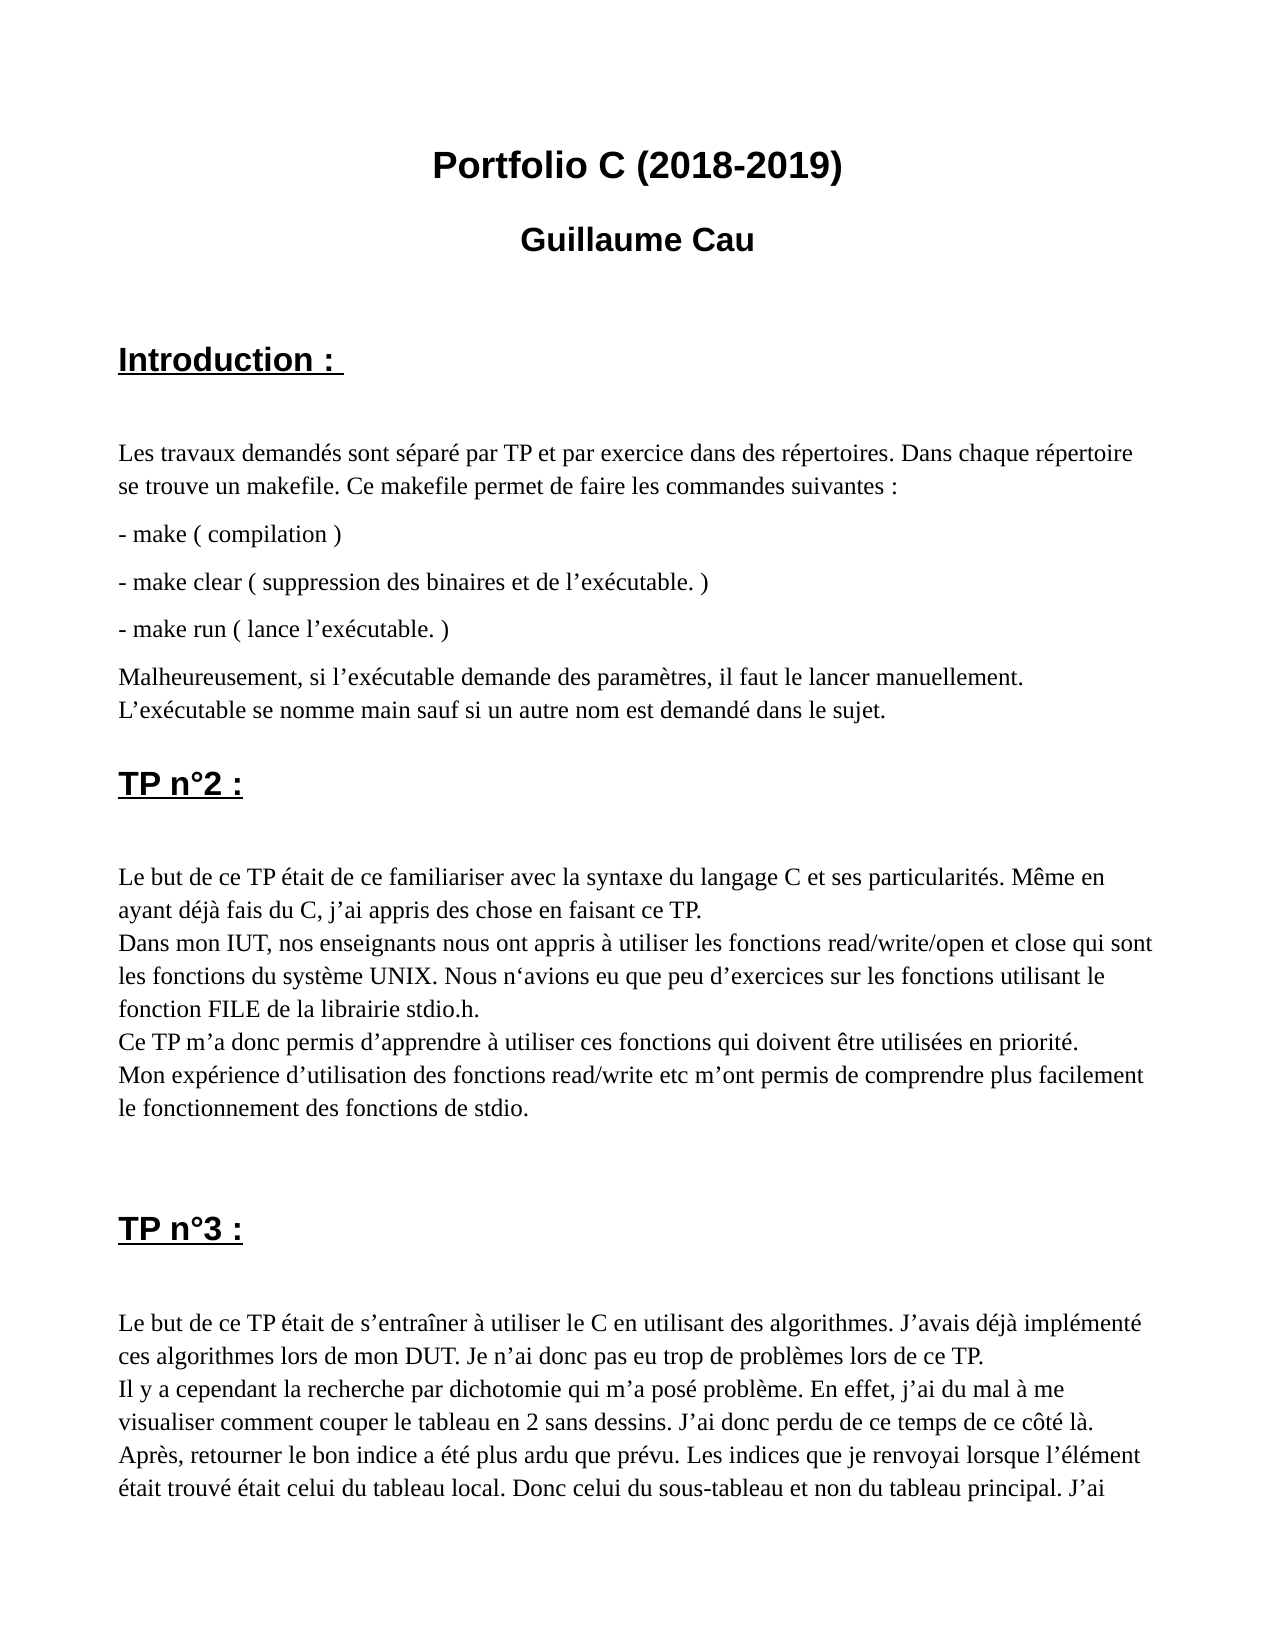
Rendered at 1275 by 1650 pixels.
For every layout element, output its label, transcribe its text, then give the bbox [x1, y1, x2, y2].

text - make run ( lance l’exécutable. ) [118, 614, 1157, 643]
text Malheureusement, si l’exécutable demande des paramètres, il faut le lancer manuellement. L’exécutable se nomme main sauf si un autre nom est demandé dans le sujet. [118, 662, 1157, 724]
text Le but de ce TP était de ce familiariser avec la syntaxe du langage C et ses particularités. Même en ayant déjà fais du C, j’ai appris des chose en faisant ce TP. Dans mon IUT, nos enseignants nous ont appris à utiliser les fonctions read/write/open et close qui sont les fonctions du système UNIX. Nous n‘avions eu que peu d’exercices sur les fonctions utilisant le fonction FILE de la librairie stdio.h. Ce TP m’a donc permis d’apprendre à utiliser ces fonctions qui doivent être utilisées en priorité. Mon expérience d’utilisation des fonctions read/write etc m’ont permis de comprendre plus facilement le fonctionnement des fonctions de stdio. [118, 862, 1157, 1122]
subtitle Introduction : [118, 340, 1157, 378]
subtitle Guillaume Cau [118, 220, 1157, 259]
text - make ( compilation ) [118, 519, 1157, 548]
subtitle Portfolio C (2018-2019) [118, 143, 1157, 187]
subtitle TP n°3 : [118, 1209, 1157, 1248]
text - make clear ( suppression des binaires et de l’exécutable. ) [118, 567, 1157, 595]
text Le but de ce TP était de s’entraîner à utiliser le C en utilisant des algorithmes. J’avais déjà implémenté ces algorithmes lors de mon DUT. Je n’ai donc pas eu trop de problèmes lors de ce TP. Il y a cependant la recherche par dichotomie qui m’a posé problème. En effet, j’ai du mal à me visualiser comment couper le tableau en 2 sans dessins. J’ai donc perdu de ce temps de ce côté là. Après, retourner le bon indice a été plus ardu que prévu. Les indices que je renvoyai lorsque l’élément était trouvé était celui du tableau local. Donc celui du sous-tableau et non du tableau principal. J’ai [118, 1308, 1157, 1502]
subtitle TP n°2 : [118, 763, 1157, 802]
text Les travaux demandés sont séparé par TP et par exercice dans des répertoires. Dans chaque répertoire se trouve un makefile. Ce makefile permet de faire les commandes suivantes : [118, 438, 1157, 500]
